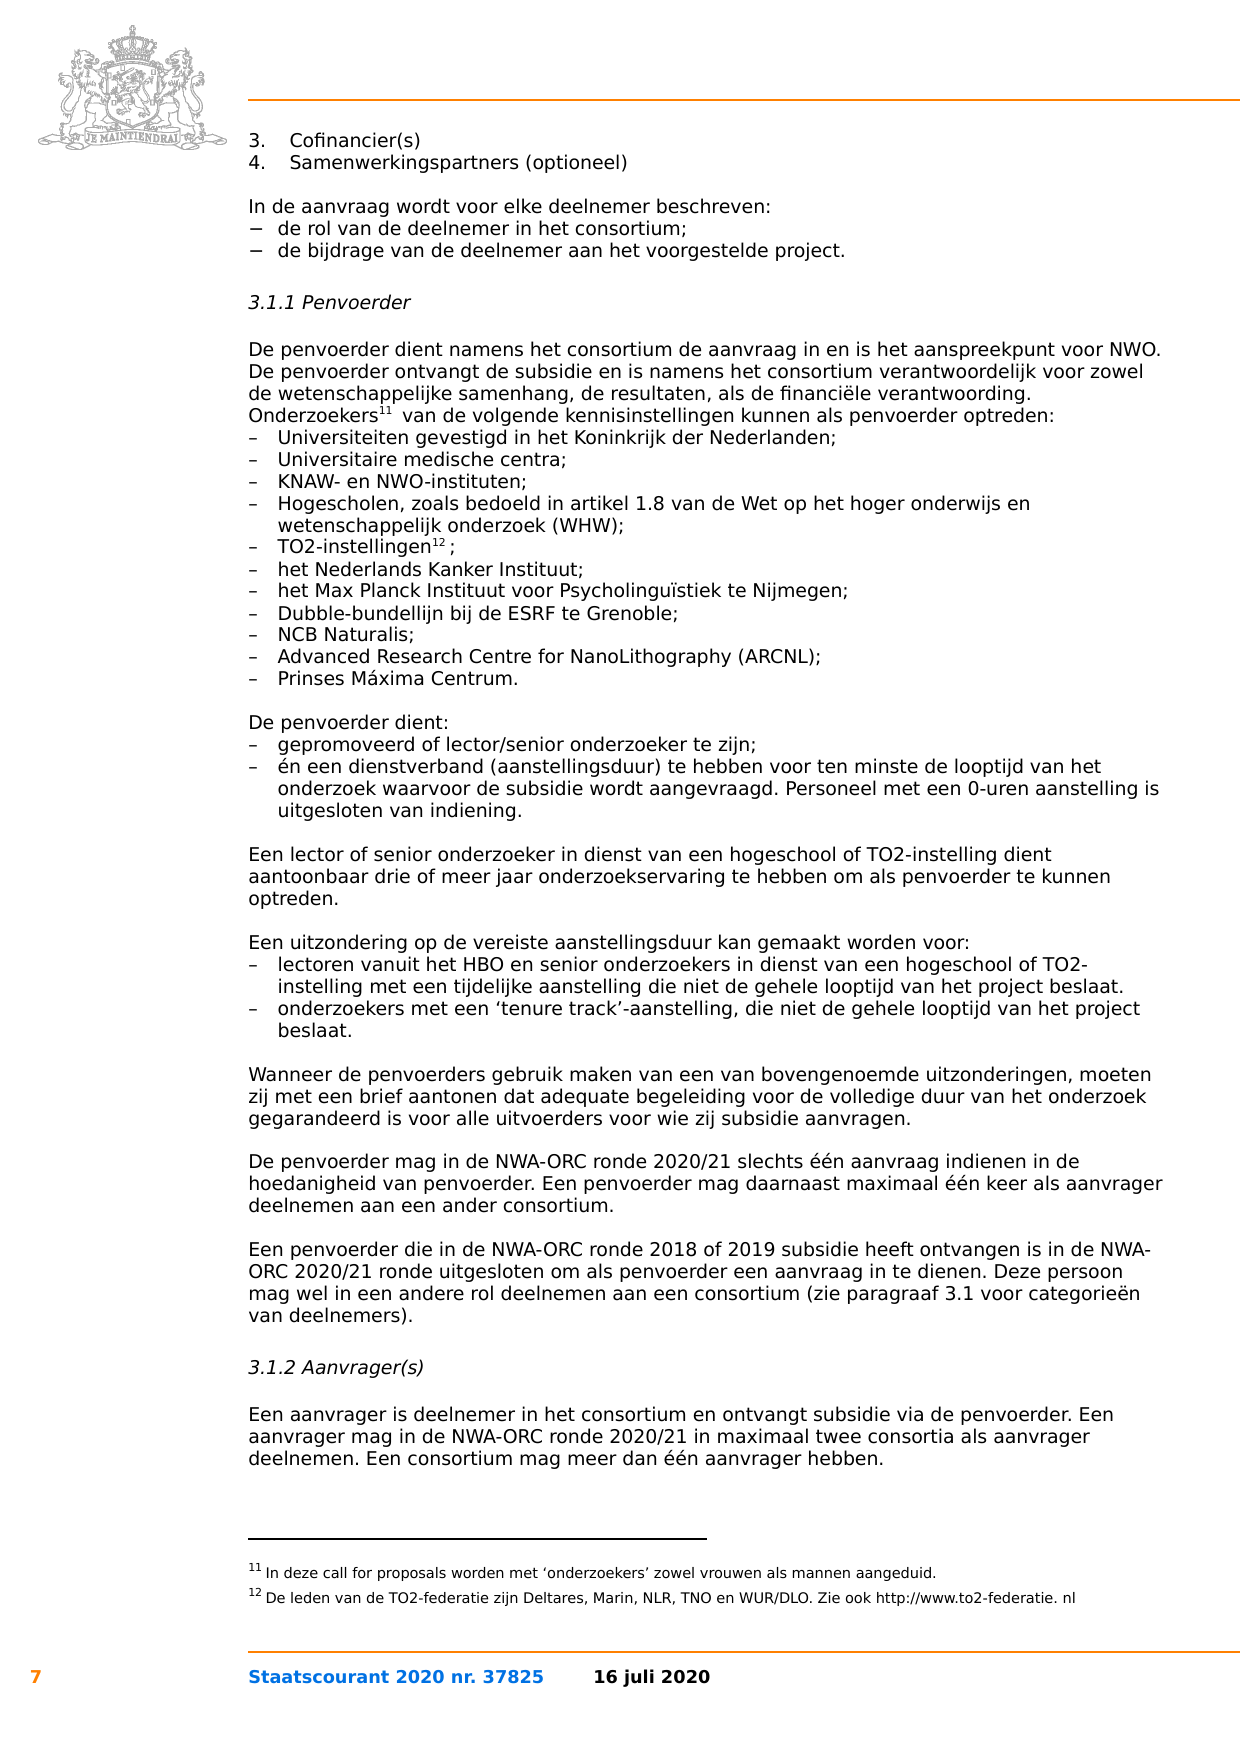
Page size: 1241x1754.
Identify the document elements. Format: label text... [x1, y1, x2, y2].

picture [38, 25, 227, 150]
text – Advanced Research Centre for NanoLithography (ARCNL); [248, 646, 1163, 668]
text − de rol van de deelnemer in het consortium; [248, 218, 1163, 240]
text De penvoerder mag in de NWA-ORC ronde 2020/21 slechts één aanvraag indienen in de hoedanigheid van penvoerder. Een penvoerder mag daarnaast maximaal één keer als aanvrager deelnemen aan een ander consortium. [248, 1151, 1163, 1217]
text In de aanvraag wordt voor elke deelnemer beschreven: [248, 196, 1163, 218]
text – én een dienstverband (aanstellingsduur) te hebben voor ten minste de looptijd van het onderzoek waarvoor de subsidie wordt aangevraagd. Personeel met een 0-uren aanstelling is uitgesloten van indiening. [248, 756, 1163, 822]
text − de bijdrage van de deelnemer aan het voorgestelde project. [248, 240, 1163, 262]
text – Hogescholen, zoals bedoeld in artikel 1.8 van de Wet op het hoger onderwijs en wetenschappelijk onderzoek (WHW); [248, 492, 1163, 536]
subtitle 3.1.2 Aanvrager(s) [248, 1357, 1163, 1379]
text – Prinses Máxima Centrum. [248, 668, 1163, 690]
text – Universitaire medische centra; [248, 448, 1163, 471]
text Wanneer de penvoerders gebruik maken van een van bovengenoemde uitzonderingen, moeten zij met een brief aantonen dat adequate begeleiding voor de volledige duur van het onderzoek gegarandeerd is voor alle uitvoerders voor wie zij subsidie aanvragen. [248, 1063, 1163, 1129]
text – het Max Planck Instituut voor Psycholinguïstiek te Nijmegen; [248, 580, 1163, 602]
text – gepromoveerd of lector/senior onderzoeker te zijn; [248, 734, 1163, 756]
text – lectoren vanuit het HBO en senior onderzoekers in dienst van een hogeschool of TO2-instelling met een tijdelijke aanstelling die niet de gehele looptijd van het project beslaat. [248, 954, 1163, 998]
text – Universiteiten gevestigd in het Koninkrijk der Nederlanden; [248, 427, 1163, 448]
text Een lector of senior onderzoeker in dienst van een hogeschool of TO2-instelling dient aantoonbaar drie of meer jaar onderzoekservaring te hebben om als penvoerder te kunnen optreden. [248, 844, 1163, 910]
text – Dubble-bundellijn bij de ESRF te Grenoble; [248, 602, 1163, 624]
text De leden van de TO2-federatie zijn Deltares, Marin, NLR, TNO en WUR/DLO. Zie ook http://www.to2-federatie. nl [248, 1586, 1163, 1608]
text – het Nederlands Kanker Instituut; [248, 558, 1163, 580]
subtitle 3.1.1 Penvoerder [248, 292, 1163, 314]
text Een penvoerder die in de NWA-ORC ronde 2018 of 2019 subsidie heeft ontvangen is in de NWA-ORC 2020/21 ronde uitgesloten om als penvoerder een aanvraag in te dienen. Deze persoon mag wel in een andere rol deelnemen aan een consortium (zie paragraaf 3.1 voor categorieën van deelnemers). [248, 1239, 1163, 1327]
text – TO2-instellingen; [248, 536, 1163, 558]
text – onderzoekers met een ‘tenure track’-aanstelling, die niet de gehele looptijd van het project beslaat. [248, 998, 1163, 1042]
text 3. Cofinancier(s) [248, 130, 1163, 152]
text 4. Samenwerkingspartners (optioneel) [248, 152, 1163, 174]
text – NCB Naturalis; [248, 624, 1163, 646]
text Een aanvrager is deelnemer in het consortium en ontvangt subsidie via de penvoerder. Een aanvrager mag in de NWA-ORC ronde 2020/21 in maximaal twee consortia als aanvrager deelnemen. Een consortium mag meer dan één aanvrager hebben. [248, 1404, 1163, 1470]
text De penvoerder dient: [248, 712, 1163, 734]
text – KNAW- en NWO-instituten; [248, 471, 1163, 492]
text In deze call for proposals worden met ‘onderzoekers’ zowel vrouwen als mannen aangeduid. [248, 1561, 1163, 1583]
text Een uitzondering op de vereiste aanstellingsduur kan gemaakt worden voor: [248, 932, 1163, 954]
text De penvoerder dient namens het consortium de aanvraag in en is het aanspreekpunt voor NWO. De penvoerder ontvangt de subsidie en is namens het consortium verantwoordelijk voor zowel de wetenschappelijke samenhang, de resultaten, als de financiële verantwoording. Onderzoekers van de volgende kennisinstellingen kunnen als penvoerder optreden: [248, 339, 1163, 427]
